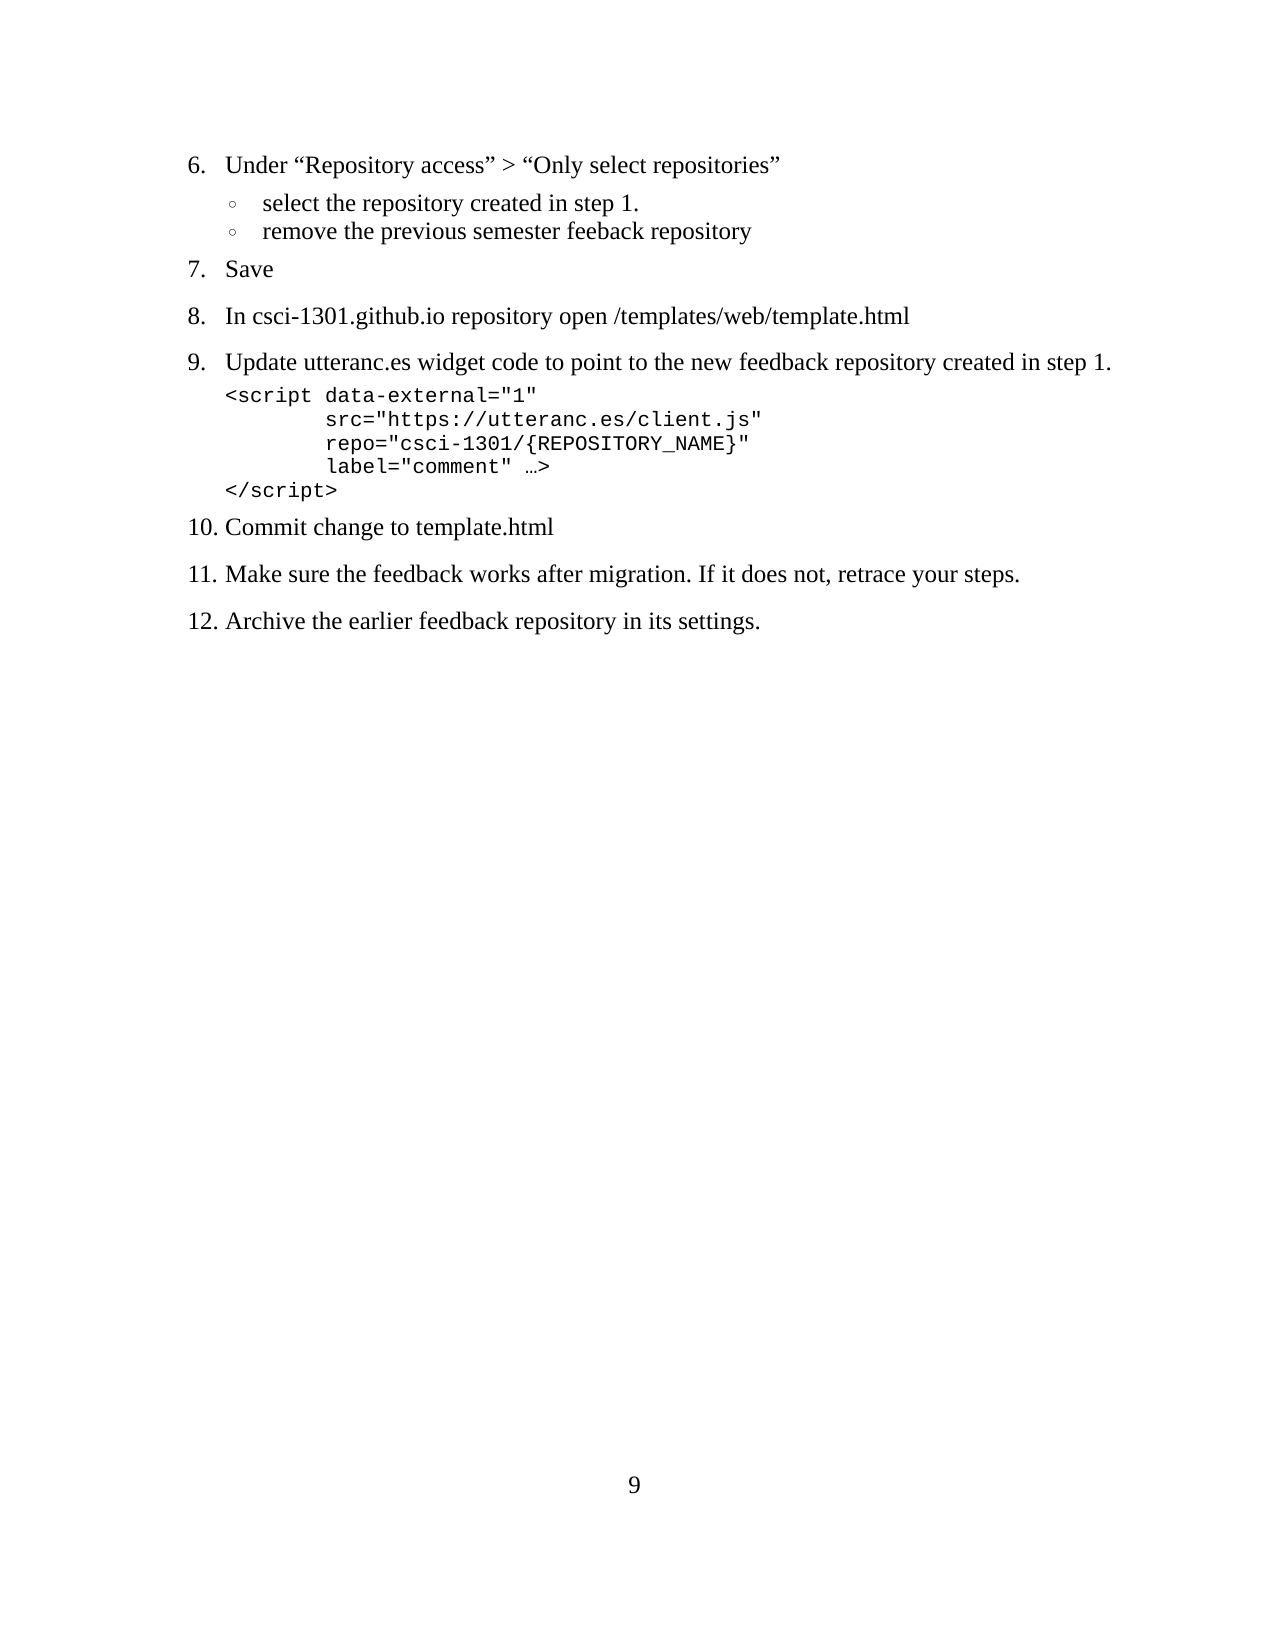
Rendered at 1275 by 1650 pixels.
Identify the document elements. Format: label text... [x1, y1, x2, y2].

list <script data-external="1" [187, 385, 1125, 409]
list Update utteranc.es widget code to point to the new feedback repository created in step 1. [187, 347, 1125, 376]
list </script> [187, 480, 1125, 503]
list Make sure the feedback works after migration. If it does not, retrace your steps. [187, 559, 1125, 588]
list Save [187, 254, 1125, 283]
list Archive the earlier feedback repository in its settings. [187, 606, 1125, 634]
list remove the previous semester feeback repository [225, 216, 1125, 245]
list src="https://utteranc.es/client.js" [187, 409, 1125, 432]
list Commit change to template.html [187, 512, 1125, 541]
list label="comment" …> [187, 456, 1125, 480]
list Under “Repository access” > “Only select repositories” [187, 150, 1125, 179]
list select the repository created in step 1. [225, 188, 1125, 216]
list repo="csci-1301/{REPOSITORY_NAME}" [187, 432, 1125, 456]
list In csci-1301.github.io repository open /templates/web/template.html [187, 301, 1125, 329]
